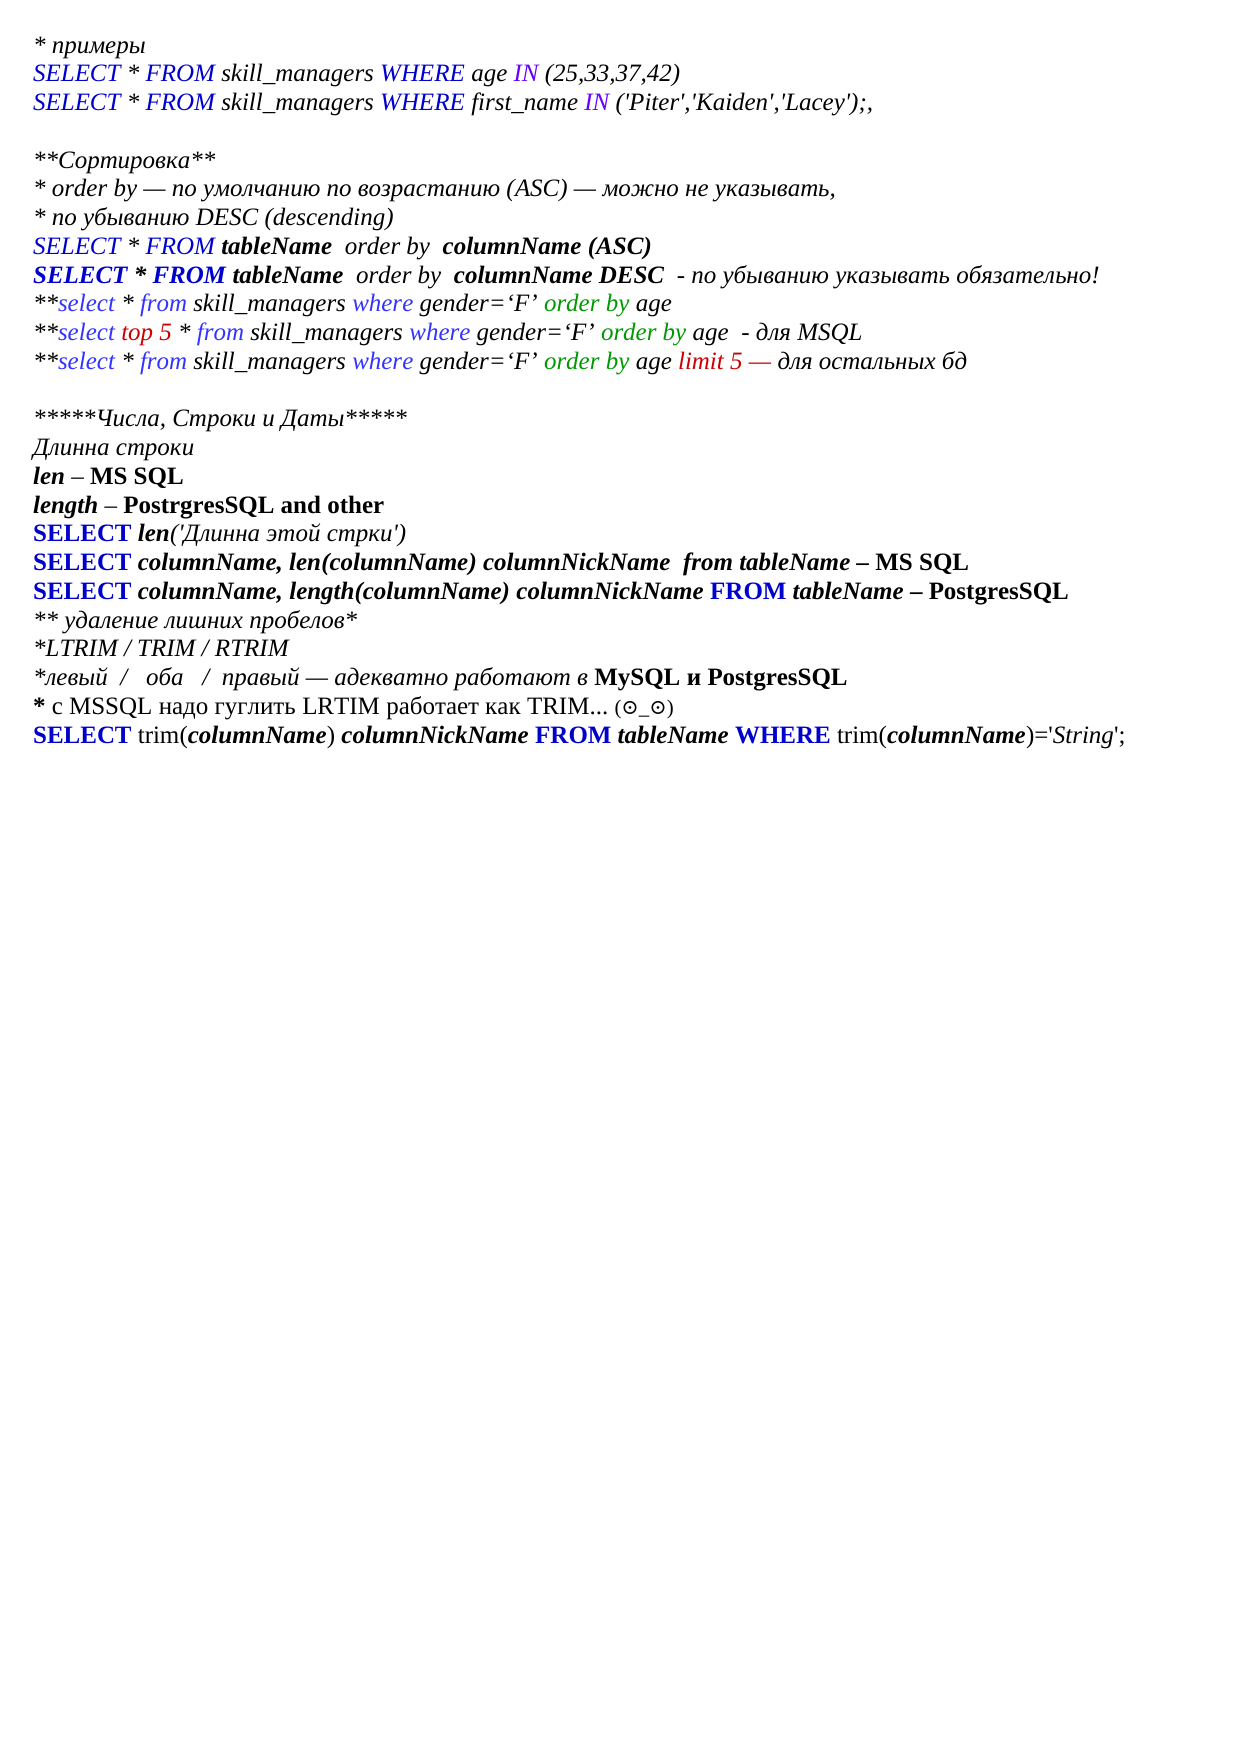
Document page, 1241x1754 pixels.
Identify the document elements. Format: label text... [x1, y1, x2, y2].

text Длинна строки [33, 432, 1220, 461]
text **select * from skill_managers where gender=‘F’ order by age [33, 288, 1220, 317]
text * c MSSQL надо гуглить LRTIM работает как TRIM... (⊙_⊙) [33, 691, 1220, 720]
text **select top 5 * from skill_managers where gender=‘F’ order by age - для MSQL [33, 317, 1220, 346]
text SELECT trim(columnName) columnNickName FROM tableName WHERE trim(columnName)='String'; [33, 720, 1220, 748]
text *LTRIM / TRIM / RTRIM [33, 633, 1220, 662]
text * по убыванию DESC (descending) [33, 202, 1220, 231]
text SELECT len('Длинна этой стрки') [33, 518, 1220, 547]
text SELECT * FROM tableName order by columnName (ASC) [33, 231, 1220, 260]
text SELECT columnName, length(columnName) columnNickName FROM tableName – PostgresSQL [33, 576, 1220, 605]
text SELECT * FROM skill_managers WHERE first_name IN ('Piter','Kaiden','Lacey');, [33, 87, 1220, 116]
text length – PostrgresSQL and other [33, 490, 1220, 518]
text len – MS SQL [33, 461, 1220, 490]
text * примеры [33, 30, 1220, 58]
text *левый / оба / правый — адекватно работают в MySQL и PostgresSQL [33, 662, 1220, 691]
text SELECT * FROM tableName order by columnName DESC - по убыванию указывать обязательно! [33, 260, 1220, 288]
text **select * from skill_managers where gender=‘F’ order by age limit 5 — для остальных бд [33, 346, 1220, 375]
text SELECT * FROM skill_managers WHERE age IN (25,33,37,42) [33, 58, 1220, 87]
text **Сортировка** [33, 145, 1220, 173]
text ** удаление лишних пробелов* [33, 605, 1220, 633]
text * order by — по умолчанию по возрастанию (ASC) — можно не указывать, [33, 173, 1220, 202]
text *****Числа, Строки и Даты***** [33, 403, 1220, 432]
text SELECT columnName, len(columnName) columnNickName from tableName – MS SQL [33, 547, 1220, 576]
